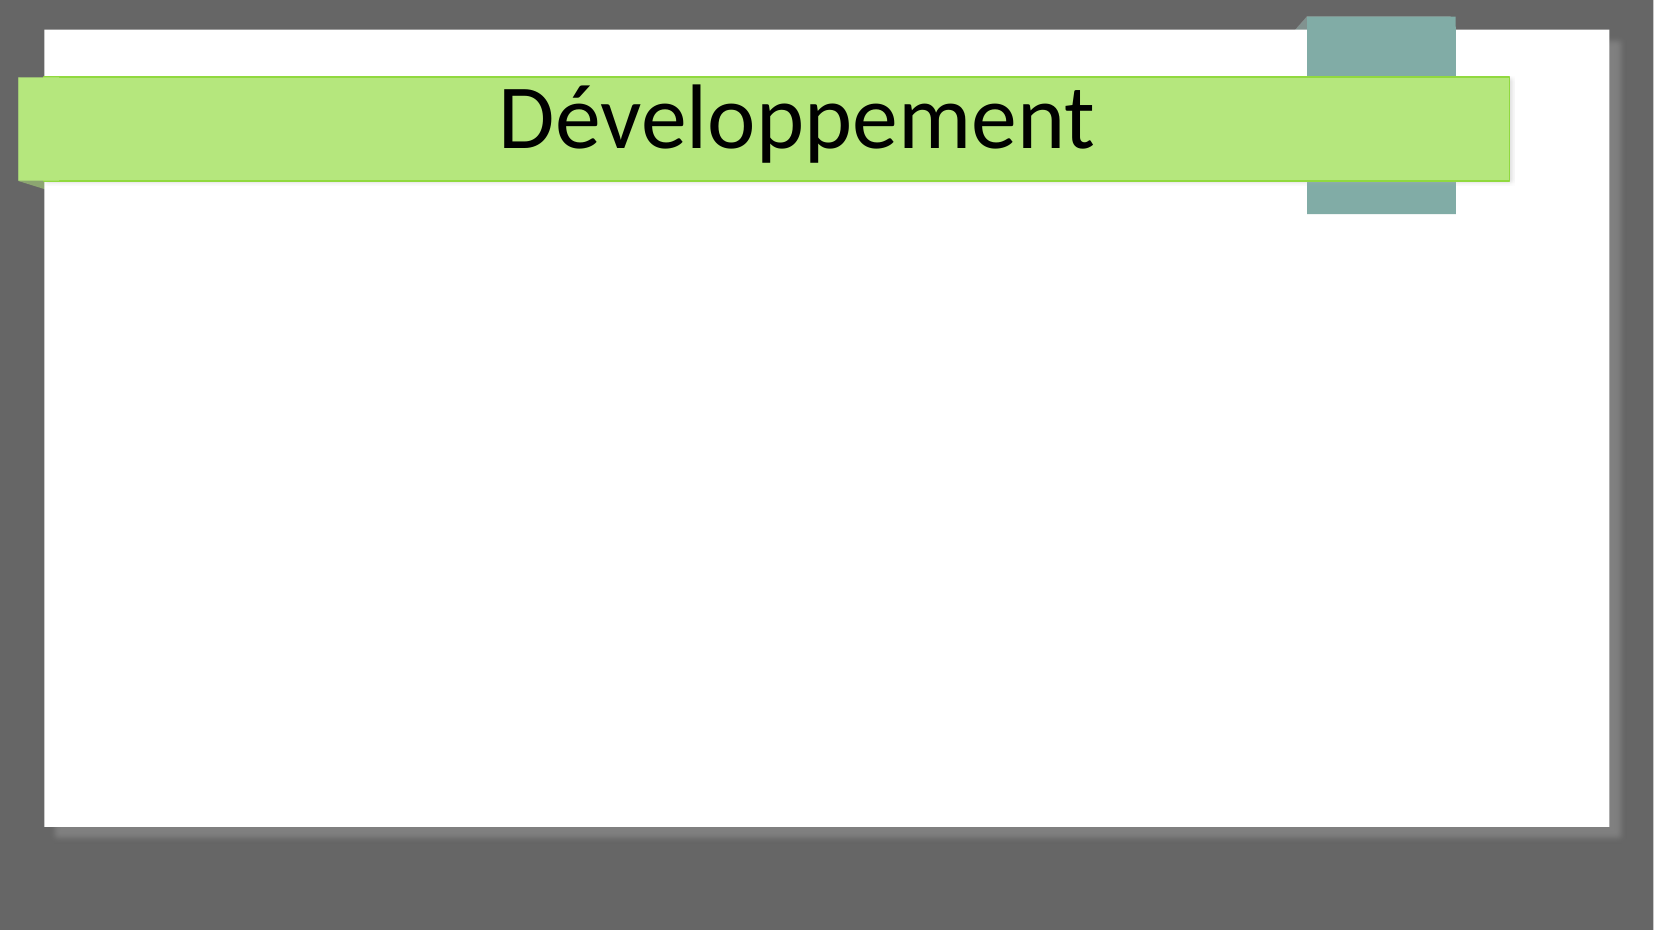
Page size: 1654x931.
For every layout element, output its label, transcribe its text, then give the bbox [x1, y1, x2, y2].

title Développement [88, 73, 1506, 178]
